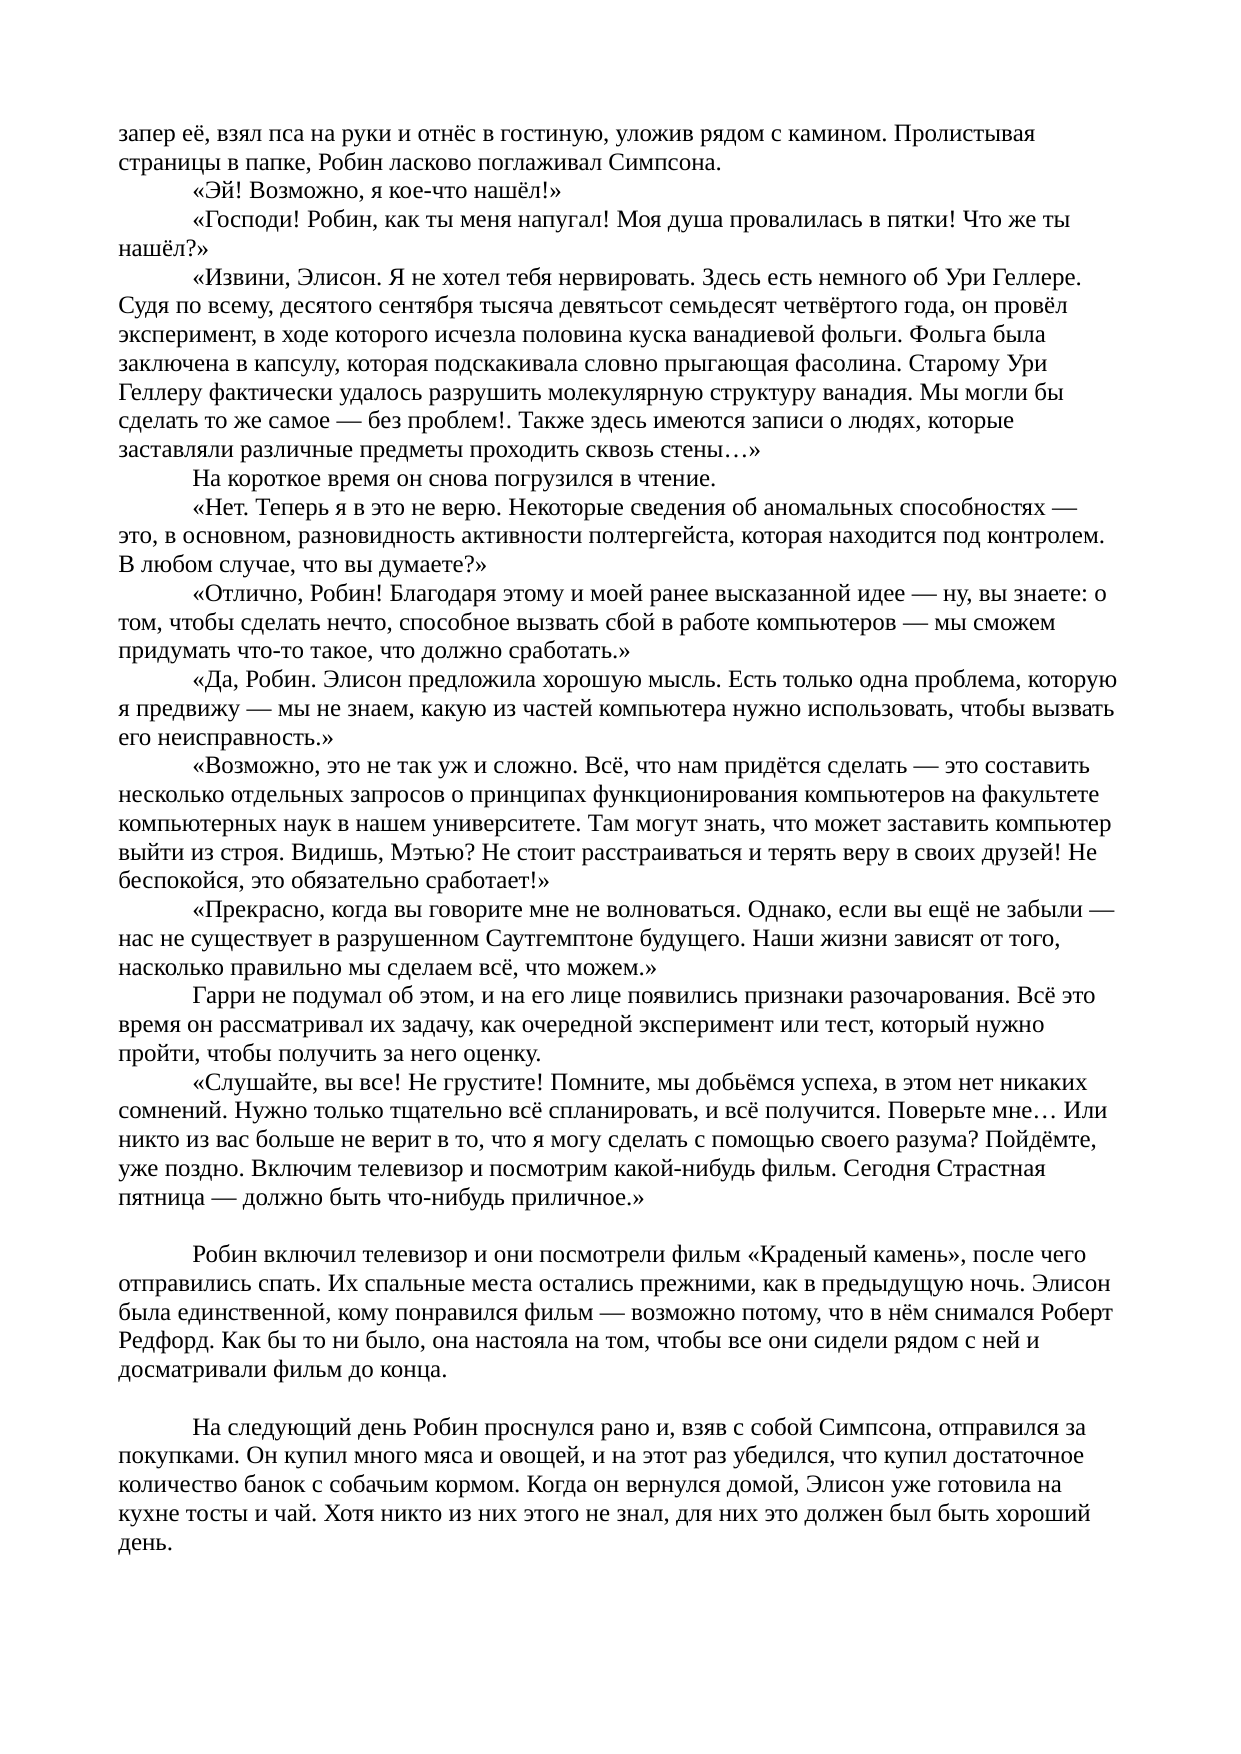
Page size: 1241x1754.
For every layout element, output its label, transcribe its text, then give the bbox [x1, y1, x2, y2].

text «Эй! Возможно, я кое-что нашёл!» [118, 176, 1122, 204]
text Робин включил телевизор и они посмотрели фильм «Краденый камень», после чего отправились спать. Их спальные места остались прежними, как в предыдущую ночь. Элисон была единственной, кому понравился фильм — возможно потому, что в нём снимался Роберт Редфорд. Как бы то ни было, она настояла на том, чтобы все они сидели рядом с ней и досматривали фильм до конца. [118, 1239, 1122, 1383]
text «Господи! Робин, как ты меня напугал! Моя душа провалилась в пятки! Что же ты нашёл?» [118, 204, 1122, 262]
text «Извини, Элисон. Я не хотел тебя нервировать. Здесь есть немного об Ури Геллере. Судя по всему, десятого сентября тысяча девятьсот семьдесят четвёртого года, он провёл эксперимент, в ходе которого исчезла половина куска ванадиевой фольги. Фольга была заключена в капсулу, которая подскакивала словно прыгающая фасолина. Старому Ури Геллеру фактически удалось разрушить молекулярную структуру ванадия. Мы могли бы сделать то же самое — без проблем!. Также здесь имеются записи о людях, которые заставляли различные предметы проходить сквозь стены…» [118, 262, 1122, 463]
text запер её, взял пса на руки и отнёс в гостиную, уложив рядом с камином. Пролистывая страницы в папке, Робин ласково поглаживал Симпсона. [118, 118, 1122, 176]
text «Слушайте, вы все! Не грустите! Помните, мы добьёмся успеха, в этом нет никаких сомнений. Нужно только тщательно всё спланировать, и всё получится. Поверьте мне… Или никто из вас больше не верит в то, что я могу сделать с помощью своего разума? Пойдёмте, уже поздно. Включим телевизор и посмотрим какой-нибудь фильм. Сегодня Страстная пятница — должно быть что-нибудь приличное.» [118, 1067, 1122, 1211]
text «Прекрасно, когда вы говорите мне не волноваться. Однако, если вы ещё не забыли — нас не существует в разрушенном Саутгемптоне будущего. Наши жизни зависят от того, насколько правильно мы сделаем всё, что можем.» [118, 894, 1122, 981]
text «Да, Робин. Элисон предложила хорошую мысль. Есть только одна проблема, которую я предвижу — мы не знаем, какую из частей компьютера нужно использовать, чтобы вызвать его неисправность.» [118, 664, 1122, 751]
text «Отлично, Робин! Благодаря этому и моей ранее высказанной идее — ну, вы знаете: о том, чтобы сделать нечто, способное вызвать сбой в работе компьютеров — мы сможем придумать что-то такое, что должно сработать.» [118, 578, 1122, 664]
text «Нет. Теперь я в это не верю. Некоторые сведения об аномальных способностях — это, в основном, разновидность активности полтергейста, которая находится под контролем. В любом случае, что вы думаете?» [118, 492, 1122, 578]
text «Возможно, это не так уж и сложно. Всё, что нам придётся сделать — это составить несколько отдельных запросов о принципах функционирования компьютеров на факультете компьютерных наук в нашем университете. Там могут знать, что может заставить компьютер выйти из строя. Видишь, Мэтью? Не стоит расстраиваться и терять веру в своих друзей! Не беспокойся, это обязательно сработает!» [118, 751, 1122, 894]
text На следующий день Робин проснулся рано и, взяв с собой Симпсона, отправился за покупками. Он купил много мяса и овощей, и на этот раз убедился, что купил достаточное количество банок с собачьим кормом. Когда он вернулся домой, Элисон уже готовила на кухне тосты и чай. Хотя никто из них этого не знал, для них это должен был быть хороший день. [118, 1412, 1122, 1556]
text Гарри не подумал об этом, и на его лице появились признаки разочарования. Всё это время он рассматривал их задачу, как очередной эксперимент или тест, который нужно пройти, чтобы получить за него оценку. [118, 981, 1122, 1067]
text На короткое время он снова погрузился в чтение. [118, 463, 1122, 492]
